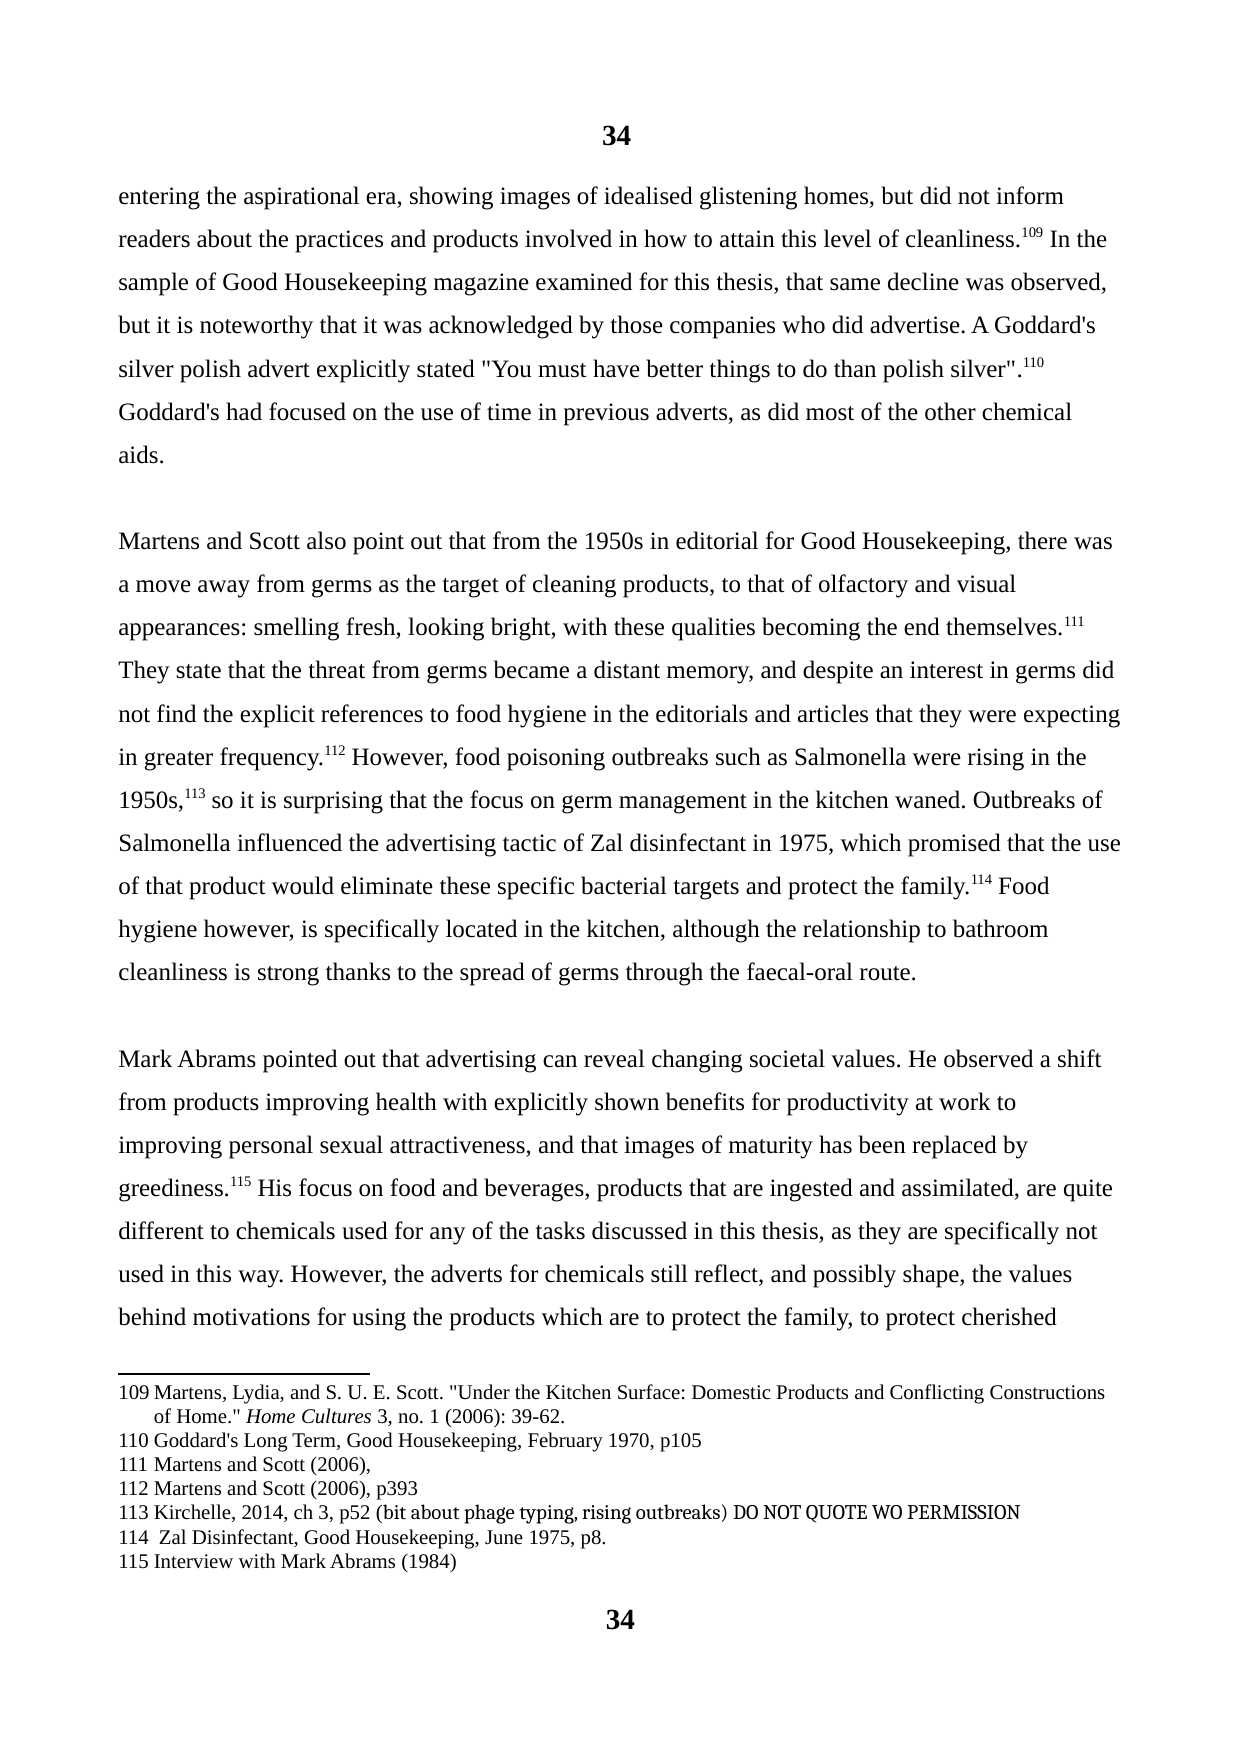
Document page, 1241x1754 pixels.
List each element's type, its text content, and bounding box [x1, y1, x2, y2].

text Kirchelle, 2014, ch 3, p52 (bit about phage typing, rising outbreaks) DO NOT QUOTE WO PERMISSION [118, 1500, 1122, 1525]
text Martens and Scott also point out that from the 1950s in editorial for Good Housekeeping, there was a move away from germs as the target of cleaning products, to that of olfactory and visual appearances: smelling fresh, looking bright, with these qualities becoming the end themselves. They state that the threat from germs became a distant memory, and despite an interest in germs did not find the explicit references to food hygiene in the editorials and articles that they were expecting in greater frequency. However, food poisoning outbreaks such as Salmonella were rising in the 1950s, so it is surprising that the focus on germ management in the kitchen waned. Outbreaks of Salmonella influenced the advertising tactic of Zal disinfectant in 1975, which promised that the use of that product would eliminate these specific bacterial targets and protect the family. Food hygiene however, is specifically located in the kitchen, although the relationship to bathroom cleanliness is strong thanks to the spread of germs through the faecal-oral route. [118, 526, 1122, 986]
text Mark Abrams pointed out that advertising can reveal changing societal values. He observed a shift from products improving health with explicitly shown benefits for productivity at work to improving personal sexual attractiveness, and that images of maturity has been replaced by greediness. His focus on food and beverages, products that are ingested and assimilated, are quite different to chemicals used for any of the tasks discussed in this thesis, as they are specifically not used in this way. However, the adverts for chemicals still reflect, and possibly shape, the values behind motivations for using the products which are to protect the family, to protect cherished [118, 1044, 1122, 1331]
text Martens and Scott (2006), p393 [118, 1476, 1122, 1500]
text entering the aspirational era, showing images of idealised glistening homes, but did not inform readers about the practices and products involved in how to attain this level of cleanliness. In the sample of Good Housekeeping magazine examined for this thesis, that same decline was observed, but it is noteworthy that it was acknowledged by those companies who did advertise. A Goddard's silver polish advert explicitly stated "You must have better things to do than polish silver". Goddard's had focused on the use of time in previous adverts, as did most of the other chemical aids. [118, 181, 1122, 469]
text Interview with Mark Abrams (1984) [118, 1549, 1122, 1573]
text Martens, Lydia, and S. U. E. Scott. "Under the Kitchen Surface: Domestic Products and Conflicting Constructions of Home." Home Cultures 3, no. 1 (2006): 39-62. [118, 1380, 1122, 1428]
text Goddard's Long Term, Good Housekeeping, February 1970, p105 [118, 1428, 1122, 1452]
text Zal Disinfectant, Good Housekeeping, June 1975, p8. [118, 1525, 1122, 1549]
text Martens and Scott (2006), [118, 1452, 1122, 1476]
